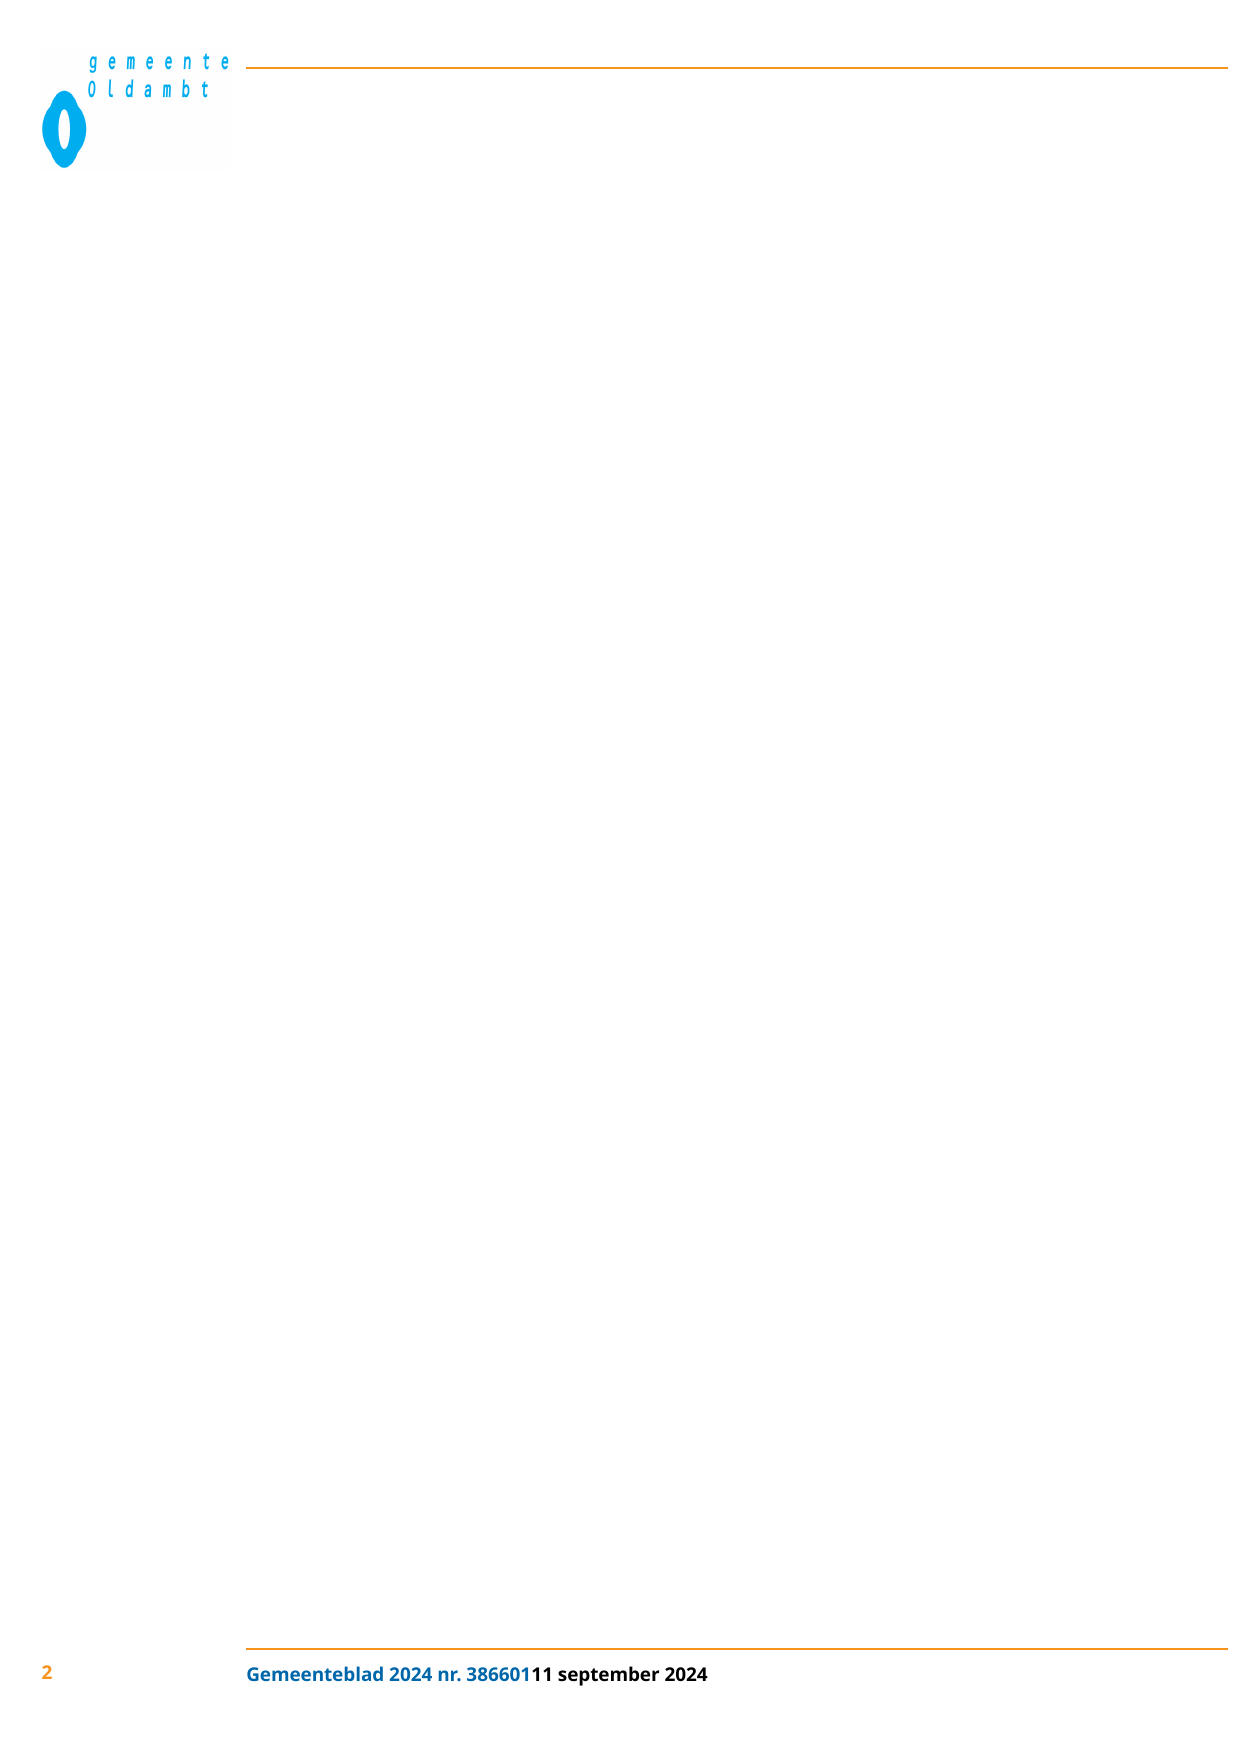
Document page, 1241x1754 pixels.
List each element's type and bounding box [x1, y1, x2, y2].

picture [41, 47, 231, 172]
